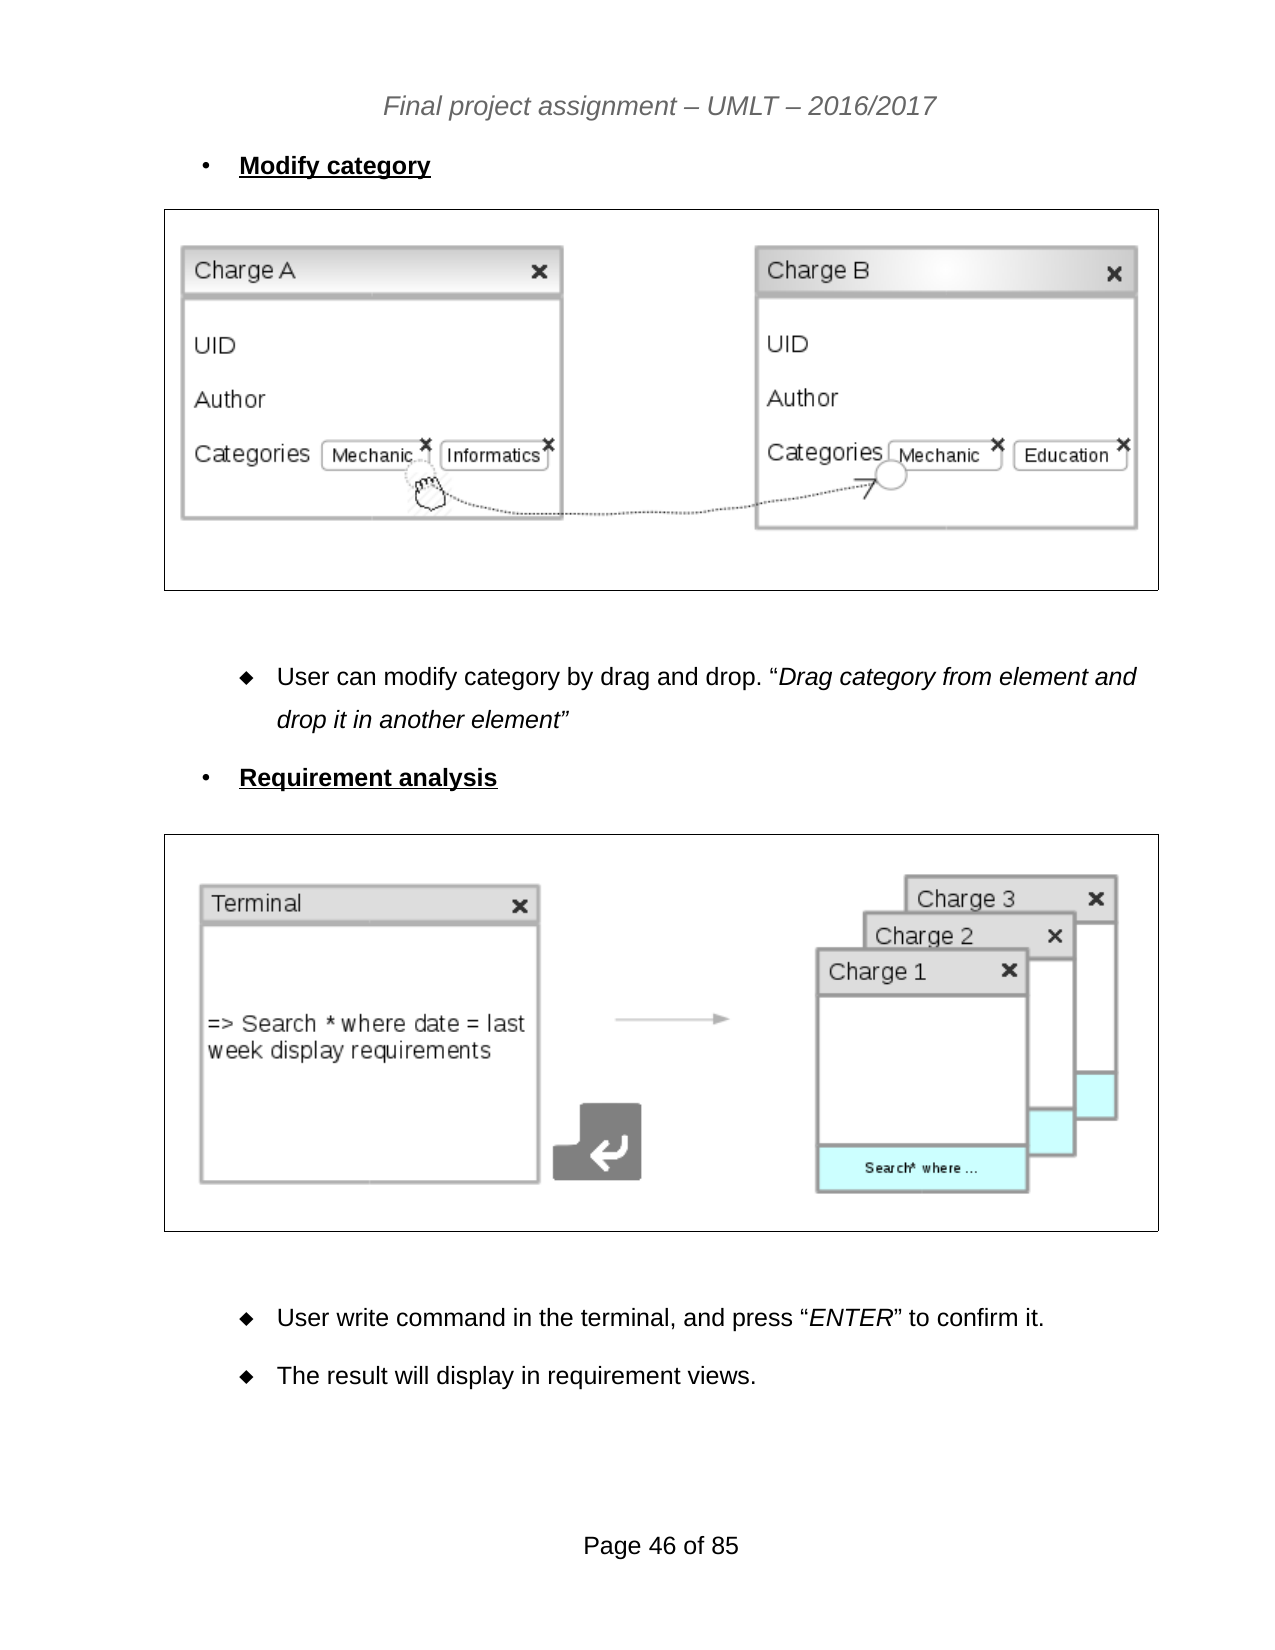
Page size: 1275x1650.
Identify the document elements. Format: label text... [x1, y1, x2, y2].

picture [167, 836, 1155, 1228]
list Modify category [202, 151, 1158, 180]
list The result will display in requirement views. [239, 1361, 1158, 1390]
picture [167, 212, 1155, 587]
list Requirement analysis [202, 763, 1158, 792]
list User write command in the terminal, and press “ENTER” to confirm it. [239, 1303, 1158, 1332]
list User can modify category by drag and drop. “Drag category from element and drop it in another element” [239, 662, 1158, 734]
